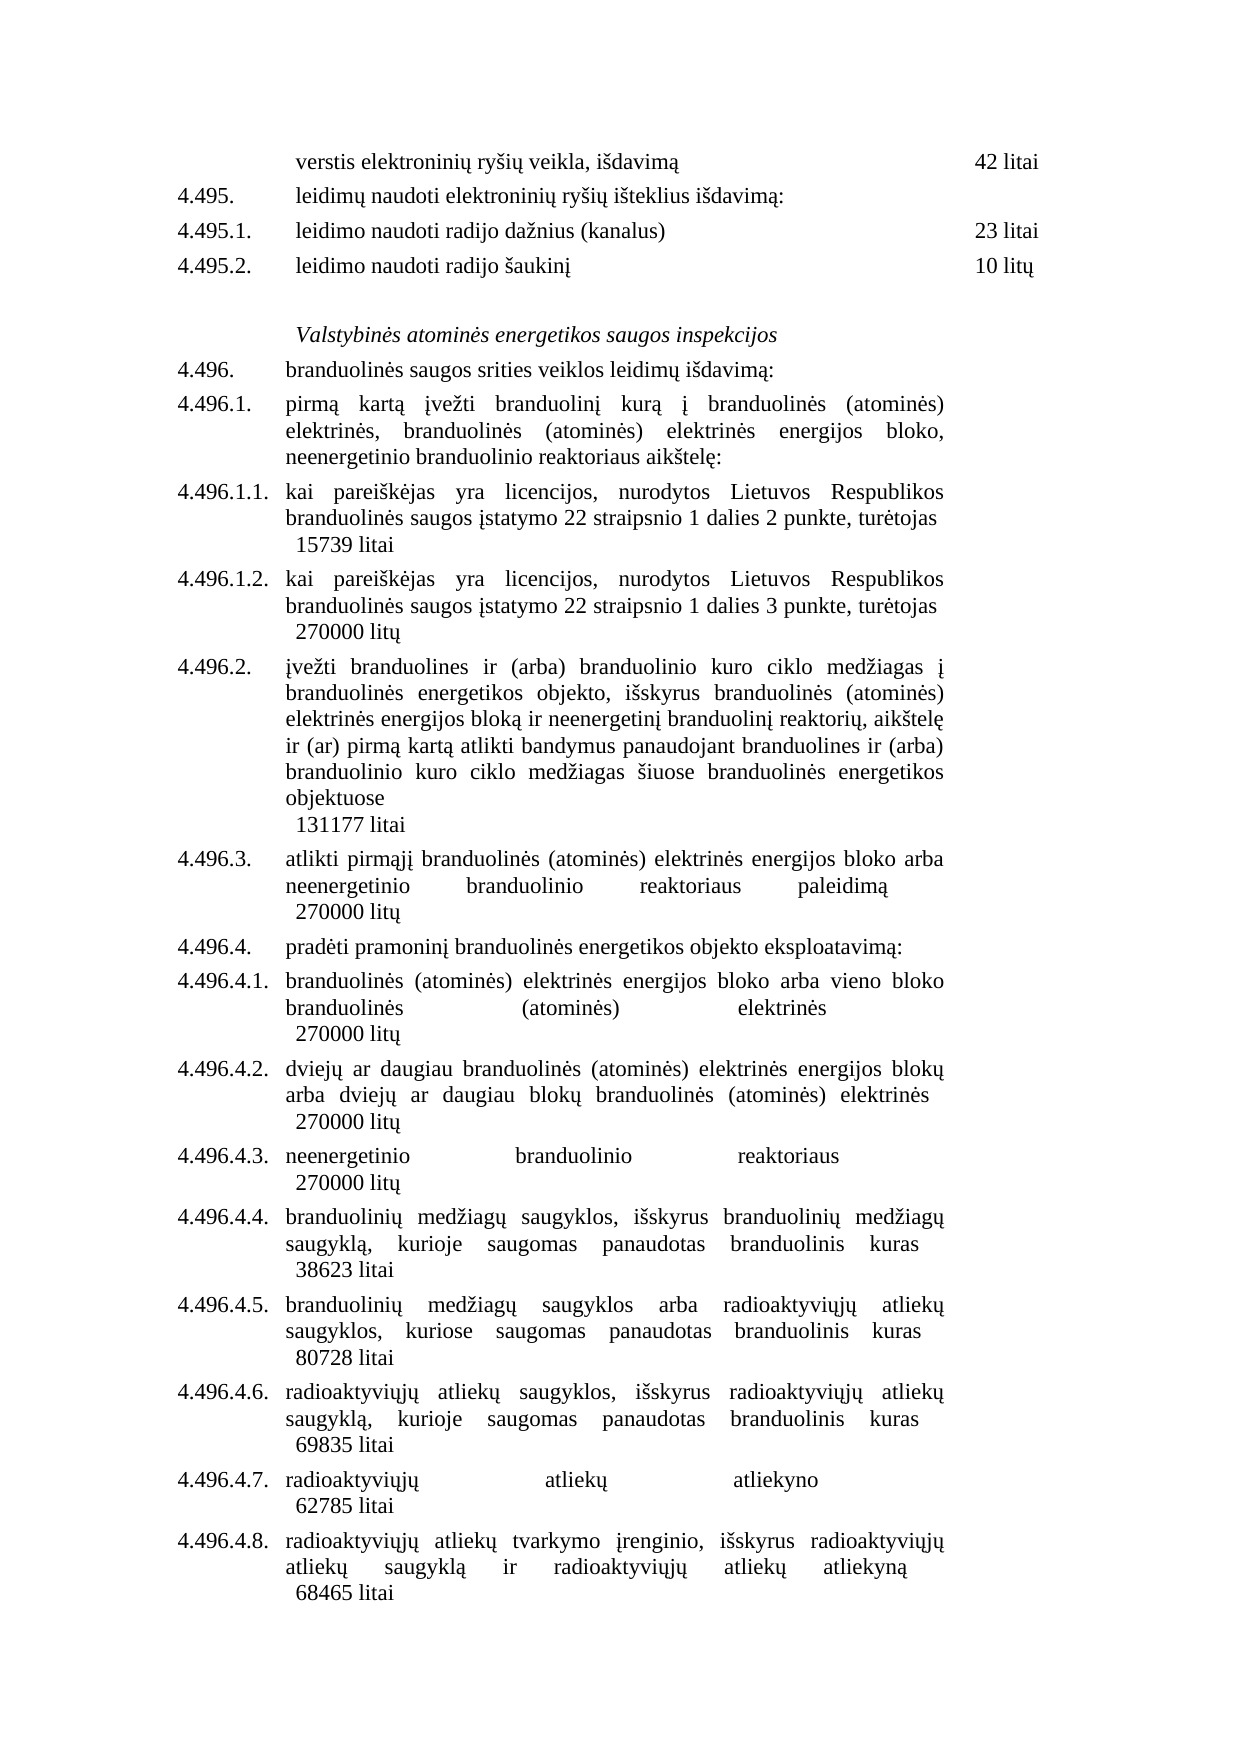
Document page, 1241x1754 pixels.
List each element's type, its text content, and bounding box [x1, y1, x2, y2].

text 4.495. leidimų naudoti elektroninių ryšių išteklius išdavimą: [177, 182, 1122, 209]
text 4.496.2. įvežti branduolines ir (arba) branduolinio kuro ciklo medžiagas į branduolinės energetikos objekto, išskyrus branduolinės (atominės) elektrinės energijos bloką ir neenergetinį branduolinį reaktorių, aikštelę ir (ar) pirmą kartą atlikti bandymus panaudojant branduolines ir (arba) branduolinio kuro ciklo medžiagas šiuose branduolinės energetikos objektuose 131177 litai [177, 653, 945, 837]
text 4.496.4. pradėti pramoninį branduolinės energetikos objekto eksploatavimą: [177, 933, 945, 959]
text 4.495.1. leidimo naudoti radijo dažnius (kanalus) 23 litai [177, 217, 1122, 243]
text 4.496.4.4. branduolinių medžiagų saugyklos, išskyrus branduolinių medžiagų saugyklą, kurioje saugomas panaudotas branduolinis kuras 38623 litai [177, 1203, 945, 1282]
text 4.496.4.1. branduolinės (atominės) elektrinės energijos bloko arba vieno bloko branduolinės (atominės) elektrinės 270000 litų [177, 968, 945, 1047]
text 4.496.4.6. radioaktyviųjų atliekų saugyklos, išskyrus radioaktyviųjų atliekų saugyklą, kurioje saugomas panaudotas branduolinis kuras 69835 litai [177, 1378, 945, 1457]
text 4.496.1. pirmą kartą įvežti branduolinį kurą į branduolinės (atominės) elektrinės, branduolinės (atominės) elektrinės energijos bloko, neenergetinio branduolinio reaktoriaus aikštelę: [177, 391, 945, 469]
text verstis elektroninių ryšių veikla, išdavimą 42 litai [177, 148, 1122, 174]
text 4.496.4.5. branduolinių medžiagų saugyklos arba radioaktyviųjų atliekų saugyklos, kuriose saugomas panaudotas branduolinis kuras 80728 litai [177, 1291, 945, 1370]
text 4.496.1.1. kai pareiškėjas yra licencijos, nurodytos Lietuvos Respublikos branduolinės saugos įstatymo 22 straipsnio 1 dalies 2 punkte, turėtojas 15739 litai [177, 478, 945, 557]
text 4.496.4.8. radioaktyviųjų atliekų tvarkymo įrenginio, išskyrus radioaktyviųjų atliekų saugyklą ir radioaktyviųjų atliekų atliekyną 68465 litai [177, 1527, 945, 1606]
text 4.496.4.3. neenergetinio branduolinio reaktoriaus 270000 litų [177, 1142, 945, 1195]
text 4.496.4.7. radioaktyviųjų atliekų atliekyno 62785 litai [177, 1466, 945, 1518]
text Valstybinės atominės energetikos saugos inspekcijos [295, 321, 1122, 347]
text 4.496.4.2. dviejų ar daugiau branduolinės (atominės) elektrinės energijos blokų arba dviejų ar daugiau blokų branduolinės (atominės) elektrinės 270000 litų [177, 1055, 945, 1134]
text 4.496.1.2. kai pareiškėjas yra licencijos, nurodytos Lietuvos Respublikos branduolinės saugos įstatymo 22 straipsnio 1 dalies 3 punkte, turėtojas 270000 litų [177, 565, 945, 644]
text 4.495.2. leidimo naudoti radijo šaukinį 10 litų [177, 252, 1122, 278]
text 4.496. branduolinės saugos srities veiklos leidimų išdavimą: [177, 356, 945, 382]
text 4.496.3. atlikti pirmąjį branduolinės (atominės) elektrinės energijos bloko arba neenergetinio branduolinio reaktoriaus paleidimą 270000 litų [177, 846, 945, 924]
